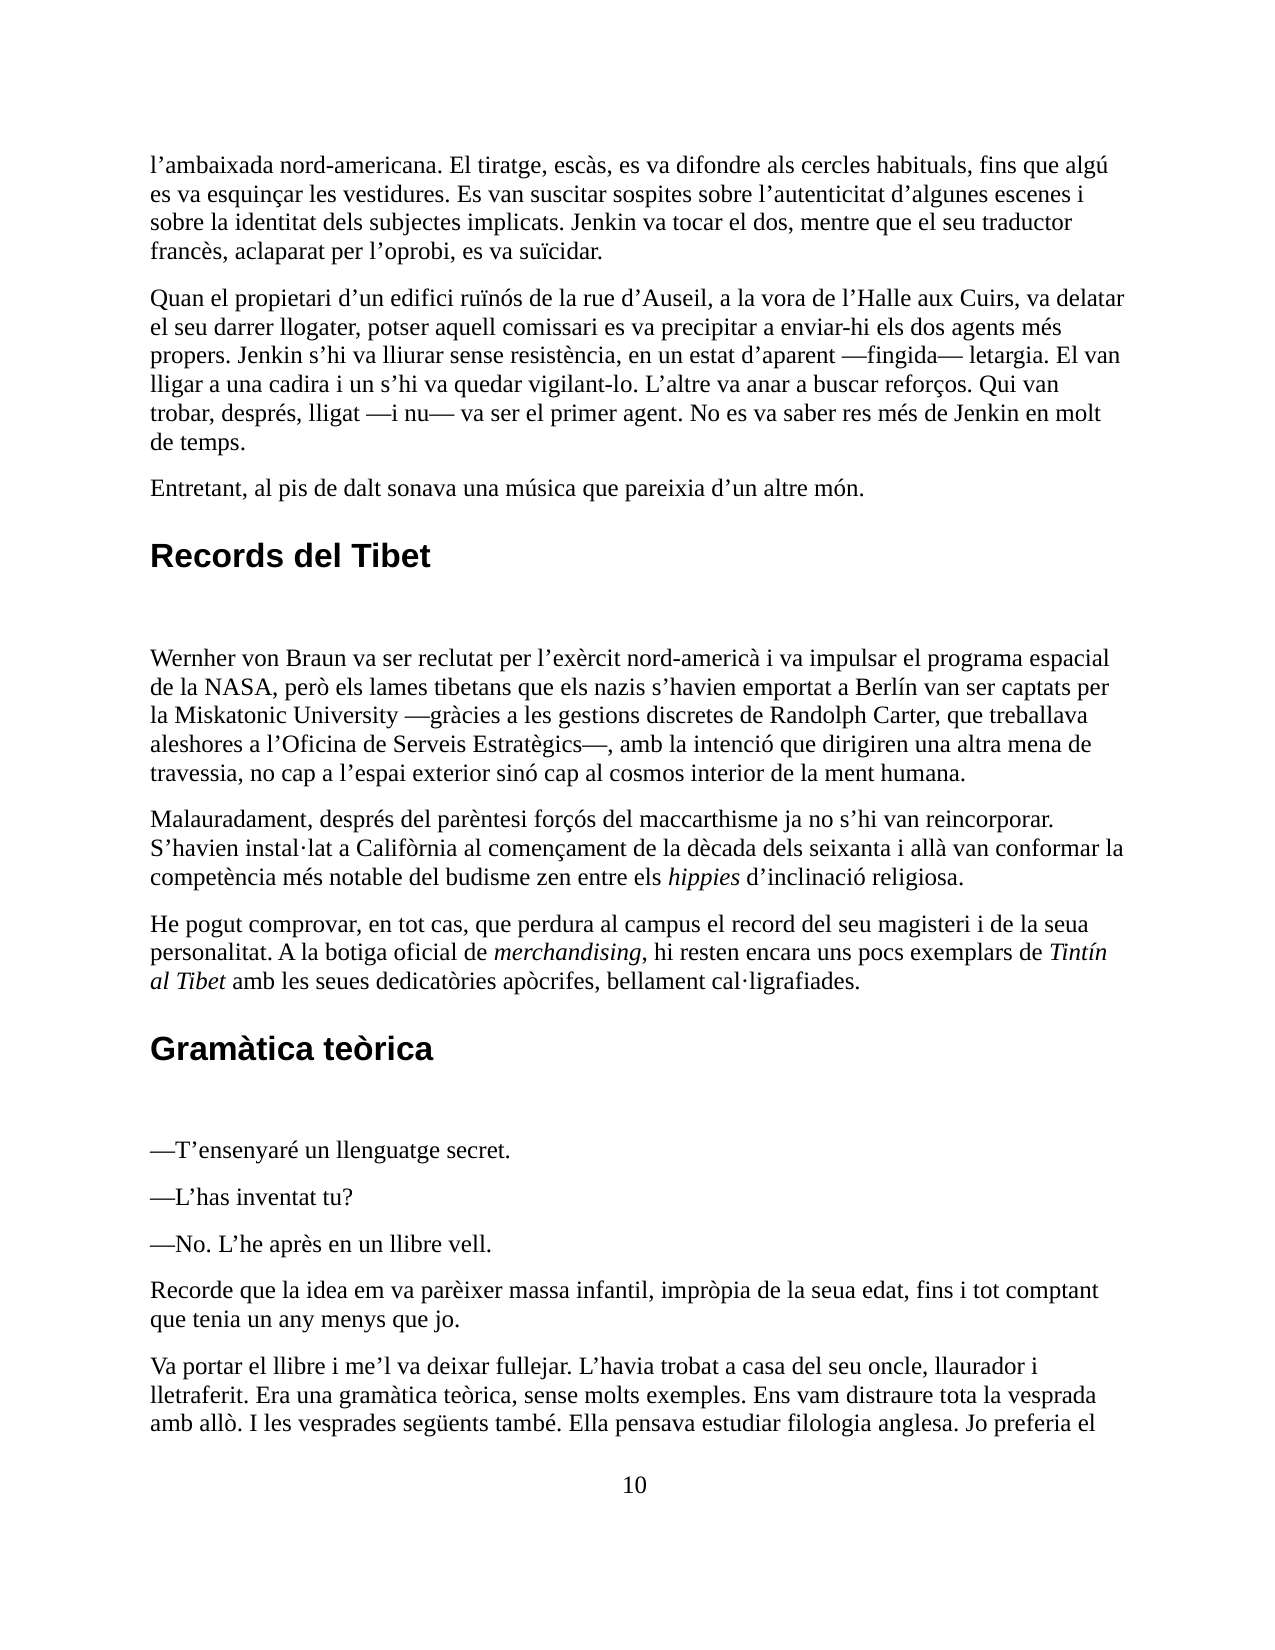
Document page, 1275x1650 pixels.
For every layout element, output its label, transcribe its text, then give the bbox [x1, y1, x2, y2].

text He pogut comprovar, en tot cas, que perdura al campus el record del seu magisteri i de la seua personalitat. A la botiga oficial de merchandising, hi resten encara uns pocs exemplars de Tintín al Tibet amb les seues dedicatòries apòcrifes, bellament cal·ligrafiades. [150, 909, 1125, 995]
subtitle Records del Tibet [150, 536, 1125, 575]
text Entretant, al pis de dalt sonava una música que pareixia d’un altre món. [150, 473, 1125, 502]
text Recorde que la idea em va parèixer massa infantil, impròpia de la seua edat, fins i tot comptant que tenia un any menys que jo. [150, 1276, 1125, 1333]
text —No. L’he après en un llibre vell. [150, 1229, 1125, 1258]
subtitle Gramàtica teòrica [150, 1029, 1125, 1067]
text —L’has inventat tu? [150, 1182, 1125, 1211]
text l’ambaixada nord-americana. El tiratge, escàs, es va difondre als cercles habituals, fins que algú es va esquinçar les vestidures. Es van suscitar sospites sobre l’autenticitat d’algunes escenes i sobre la identitat dels subjectes implicats. Jenkin va tocar el dos, mentre que el seu traductor francès, aclaparat per l’oprobi, es va suïcidar. [150, 150, 1125, 265]
text —T’ensenyaré un llenguatge secret. [150, 1136, 1125, 1164]
text Quan el propietari d’un edifici ruïnós de la rue d’Auseil, a la vora de l’Halle aux Cuirs, va delatar el seu darrer llogater, potser aquell comissari es va precipitar a enviar-hi els dos agents més propers. Jenkin s’hi va lliurar sense resistència, en un estat d’aparent —fingida— letargia. El van lligar a una cadira i un s’hi va quedar vigilant-lo. L’altre va anar a buscar reforços. Qui van trobar, després, lligat —i nu— va ser el primer agent. No es va saber res més de Jenkin en molt de temps. [150, 283, 1125, 455]
text Va portar el llibre i me’l va deixar fullejar. L’havia trobat a casa del seu oncle, llaurador i lletraferit. Era una gramàtica teòrica, sense molts exemples. Ens vam distraure tota la vesprada amb allò. I les vesprades següents també. Ella pensava estudiar filologia anglesa. Jo preferia el [150, 1351, 1125, 1437]
text Wernher von Braun va ser reclutat per l’exèrcit nord-americà i va impulsar el programa espacial de la NASA, però els lames tibetans que els nazis s’havien emportat a Berlín van ser captats per la Miskatonic University —gràcies a les gestions discretes de Randolph Carter, que treballava aleshores a l’Oficina de Serveis Estratègics—, amb la intenció que dirigiren una altra mena de travessia, no cap a l’espai exterior sinó cap al cosmos interior de la ment humana. [150, 643, 1125, 787]
text Malauradament, després del parèntesi forçós del maccarthisme ja no s’hi van reincorporar. S’havien instal·lat a Califòrnia al començament de la dècada dels seixanta i allà van conformar la competència més notable del budisme zen entre els hippies d’inclinació religiosa. [150, 804, 1125, 891]
